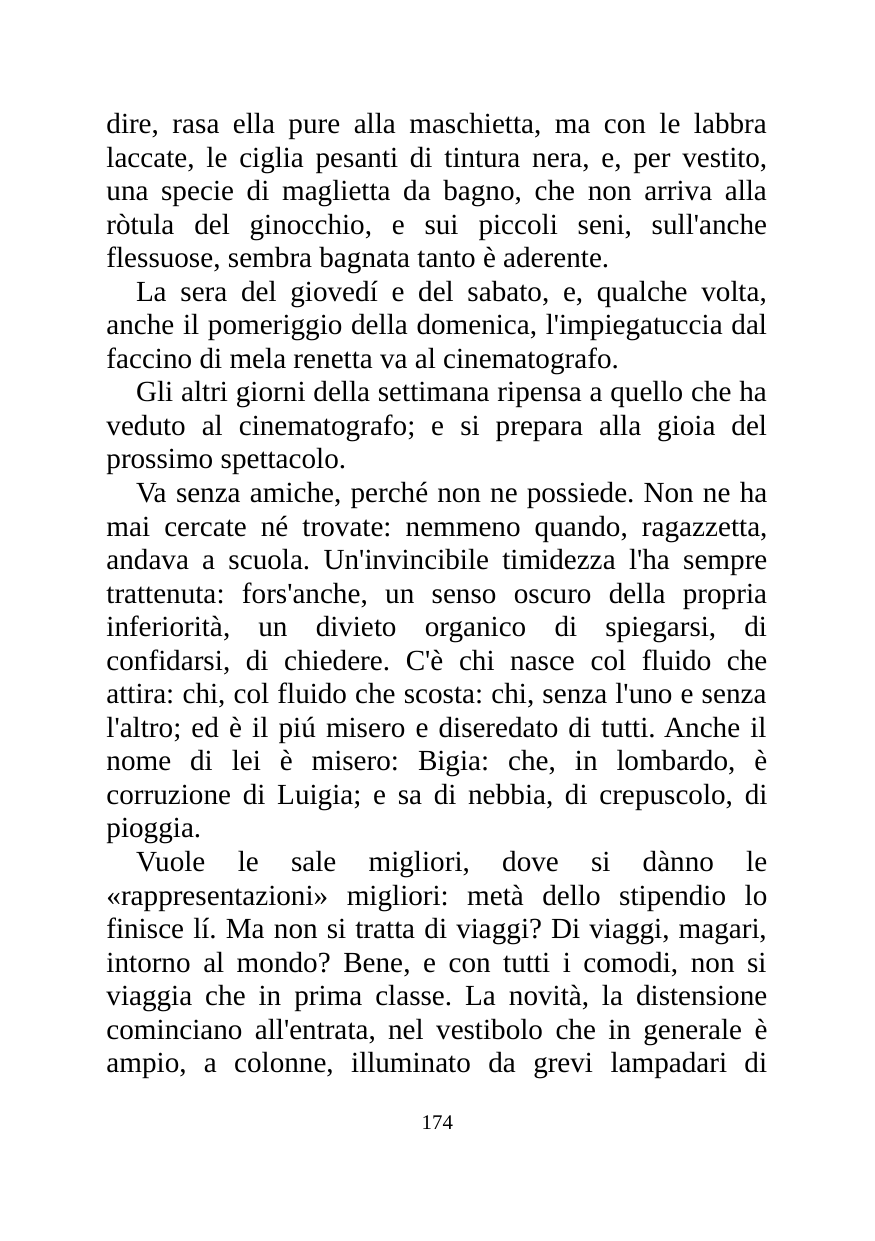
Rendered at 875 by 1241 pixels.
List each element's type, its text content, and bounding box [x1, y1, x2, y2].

text Va senza amiche, perché non ne possiede. Non ne ha mai cercate né trovate: nemmeno quando, ragazzetta, andava a scuola. Un'invincibile timidezza l'ha sempre trattenuta: fors'anche, un senso oscuro della propria inferiorità, un divieto organico di spiegarsi, di confidarsi, di chiedere. C'è chi nasce col fluido che attira: chi, col fluido che scosta: chi, senza l'uno e senza l'altro; ed è il piú misero e diseredato di tutti. Anche il nome di lei è misero: Bigia: che, in lombardo, è corruzione di Luigia; e sa di nebbia, di crepuscolo, di pioggia. [106, 475, 768, 844]
text La sera del giovedí e del sabato, e, qualche volta, anche il pomeriggio della domenica, l'impiegatuccia dal faccino di mela renetta va al cinematografo. [106, 274, 768, 374]
text dire, rasa ella pure alla maschietta, ma con le labbra laccate, le ciglia pesanti di tintura nera, e, per vestito, una specie di maglietta da bagno, che non arriva alla ròtula del ginocchio, e sui piccoli seni, sull'anche flessuose, sembra bagnata tanto è aderente. [106, 106, 768, 274]
text Gli altri giorni della settimana ripensa a quello che ha veduto al cinematografo; e si prepara alla gioia del prossimo spettacolo. [106, 374, 768, 475]
text Vuole le sale migliori, dove si dànno le «rappresentazioni» migliori: metà dello stipendio lo finisce lí. Ma non si tratta di viaggi? Di viaggi, magari, intorno al mondo? Bene, e con tutti i comodi, non si viaggia che in prima classe. La novità, la distensione cominciano all'entrata, nel vestibolo che in generale è ampio, a colonne, illuminato da grevi lampadari di [106, 844, 768, 1079]
